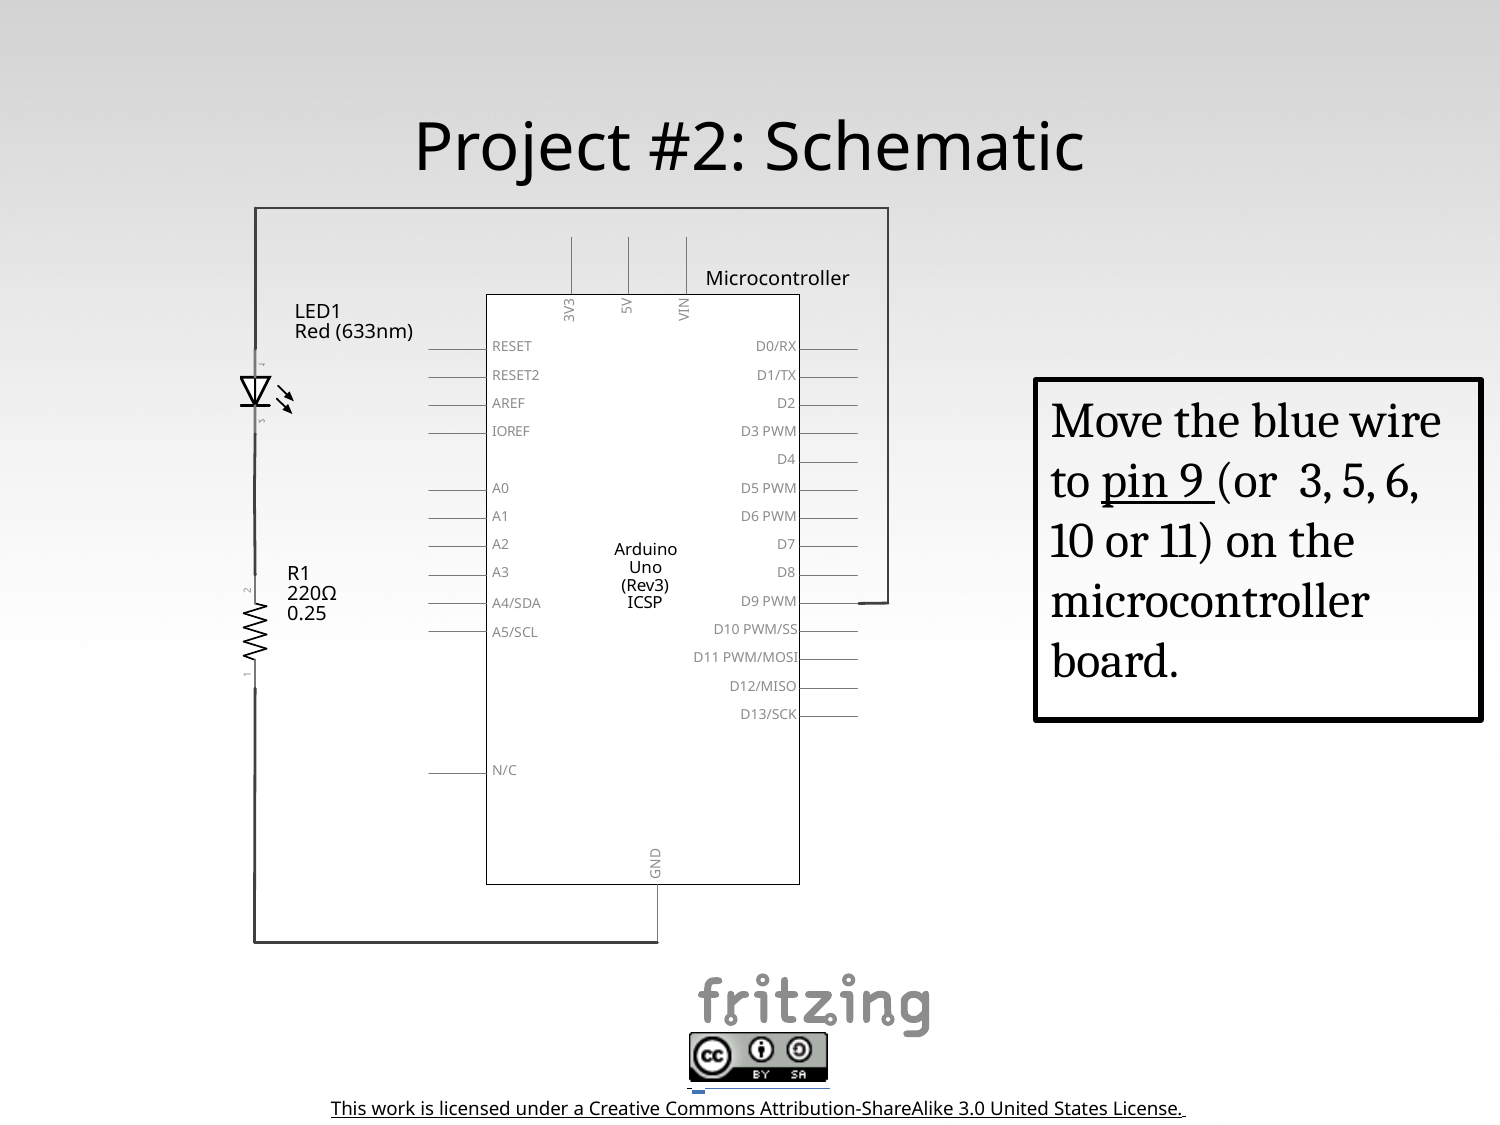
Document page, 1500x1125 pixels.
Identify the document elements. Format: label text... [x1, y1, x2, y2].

picture [0, 0, 1500, 1125]
list Move the blue wire to pin 9 (or 3, 5, 6, 10 or 11) on the microcontroller board. [1035, 379, 1481, 721]
title Project #2: Schematic [112, 50, 1388, 238]
